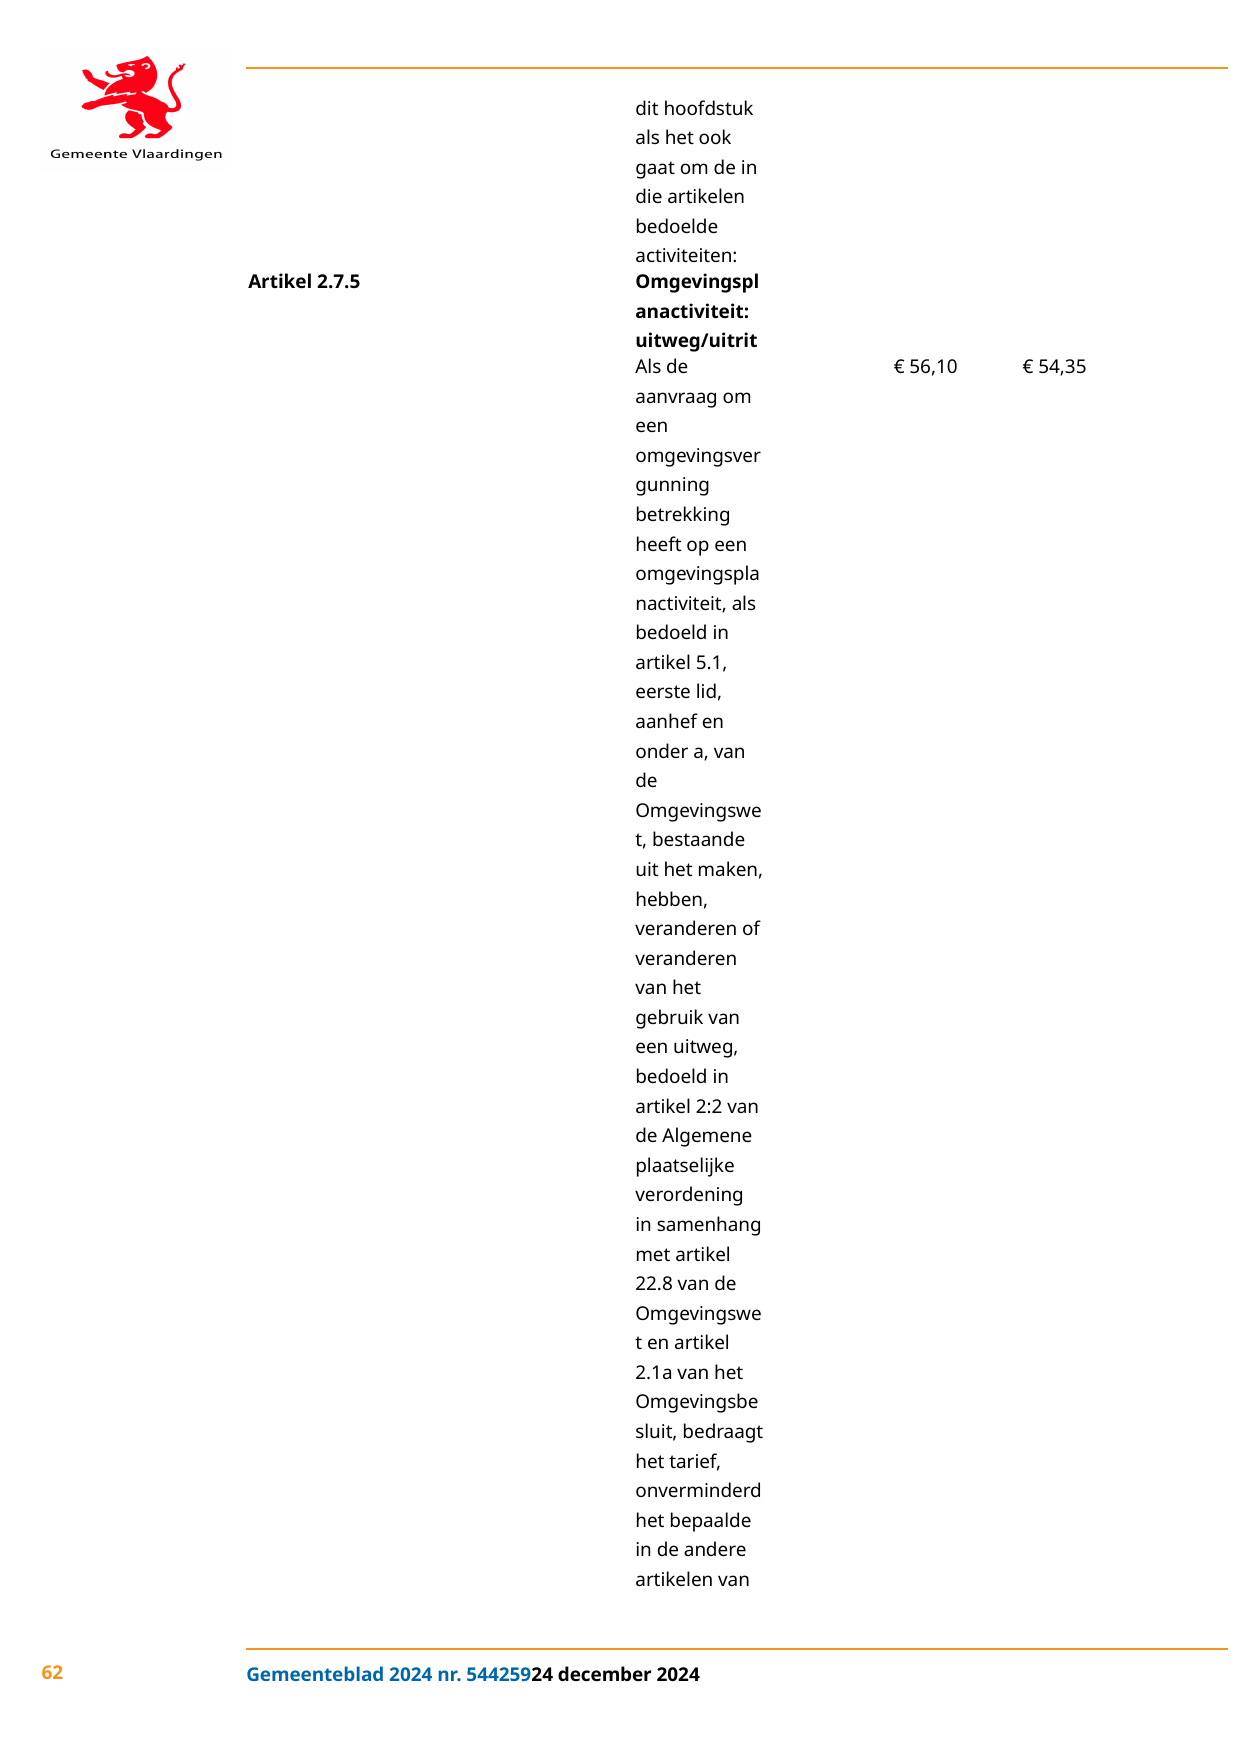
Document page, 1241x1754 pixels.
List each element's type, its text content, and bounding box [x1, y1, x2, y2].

table_cell [377, 269, 506, 353]
table_cell [248, 95, 377, 268]
table_cell Als de aanvraag om een omgevingsvergunning betrekking heeft op een omgevingsplanactiviteit, als bedoeld in artikel 5.1, eerste lid, aanhef en onder a, van de Omgevingswet, bestaande uit het maken, hebben, veranderen of veranderen van het gebruik van een uitweg, bedoeld in artikel 2:2 van de Algemene plaatselijke verordening in samenhang met artikel 22.8 van de Omgevingswet en artikel 2.1a van het Omgevingsbesluit, bedraagt het tarief, onverminderd het bepaalde in de andere artikelen van [635, 353, 764, 1592]
table_cell [506, 353, 635, 1592]
table_cell [894, 95, 1022, 268]
table_cell [506, 269, 635, 353]
table_cell Artikel 2.7.5 [248, 269, 377, 353]
table_cell [1023, 95, 1152, 268]
table_cell € 54,35 [1023, 353, 1152, 1592]
table_cell dit hoofdstuk als het ook gaat om de in die artikelen bedoelde activiteiten: [635, 95, 764, 268]
table_cell [764, 269, 893, 353]
table_cell Omgevingsplanactiviteit: uitweg/uitrit [635, 269, 764, 353]
table_cell € 56,10 [894, 353, 1022, 1592]
table_cell [506, 95, 635, 268]
table_cell [894, 269, 1022, 353]
table_cell [1023, 269, 1152, 353]
picture [41, 47, 231, 172]
table_cell [377, 95, 506, 268]
table_cell [764, 95, 893, 268]
table_cell [248, 353, 377, 1592]
table_cell [764, 353, 893, 1592]
table_cell [377, 353, 506, 1592]
